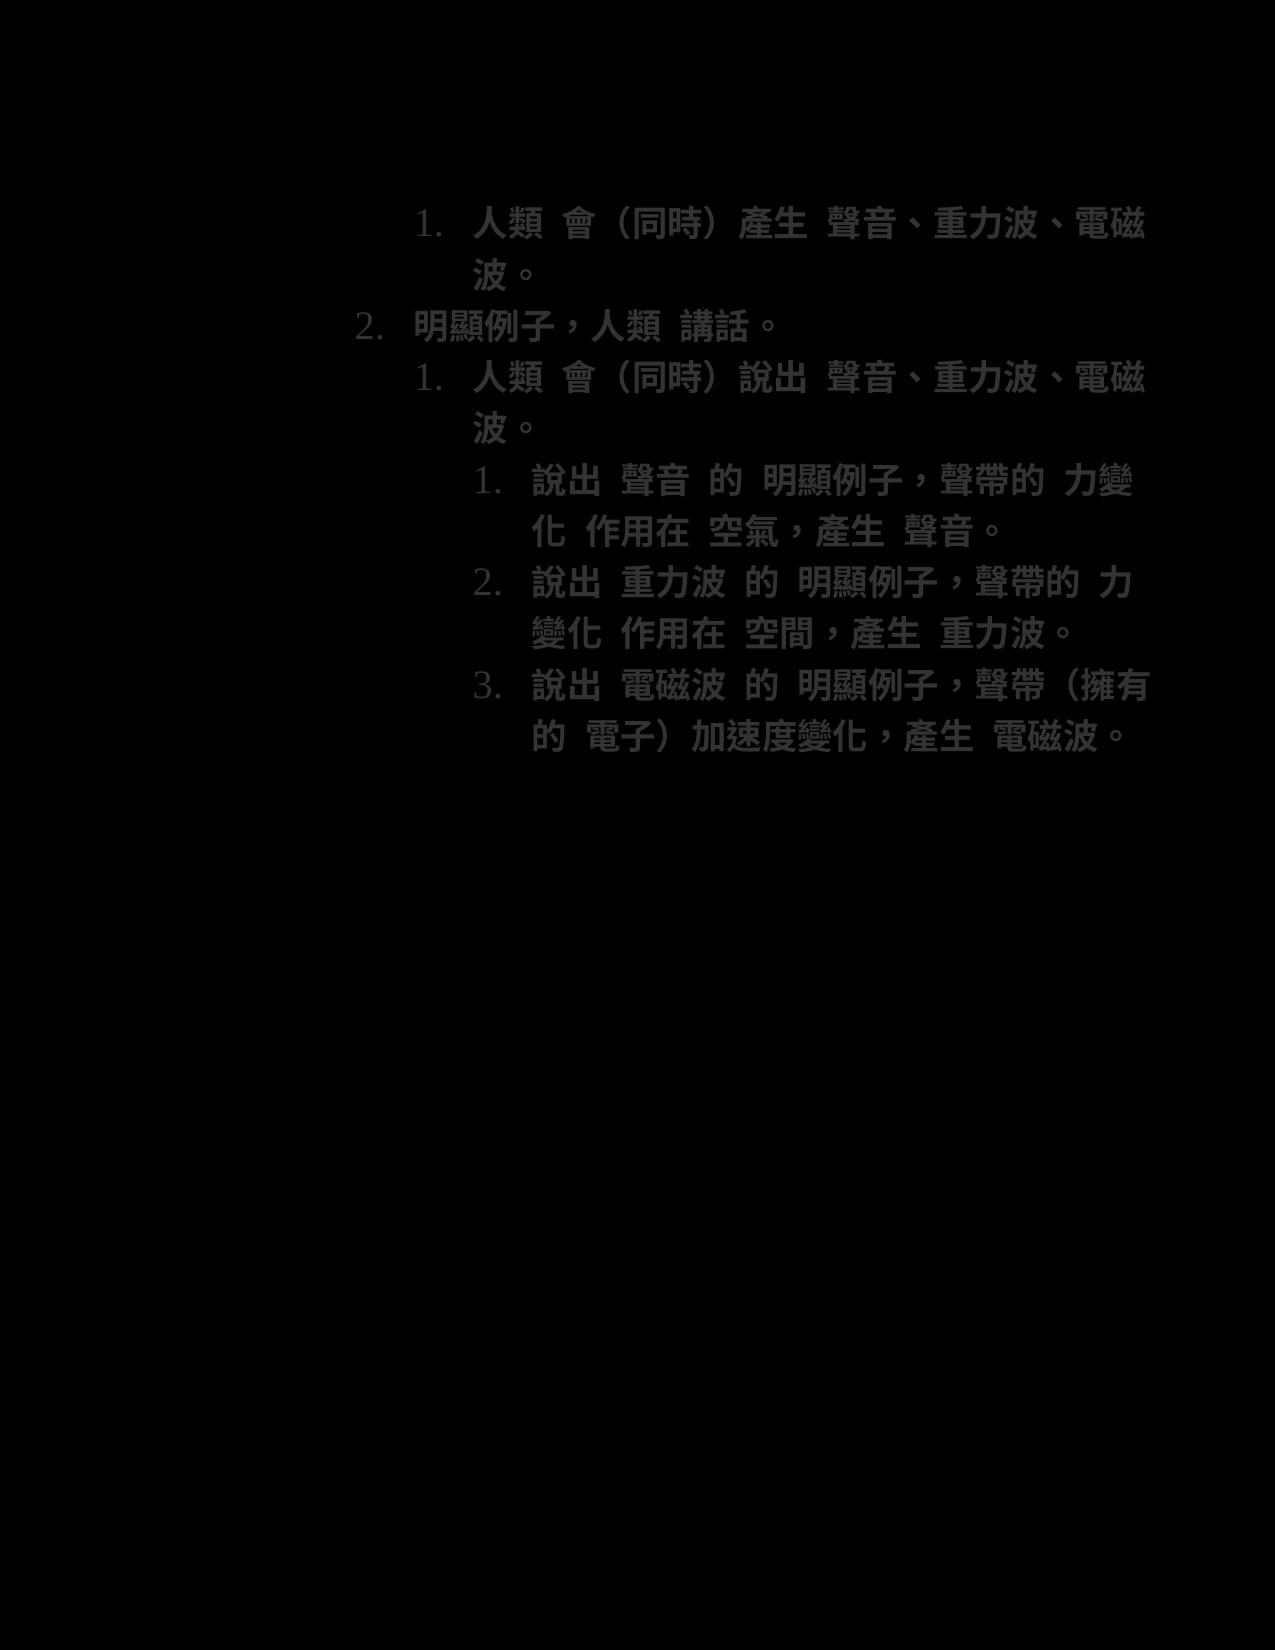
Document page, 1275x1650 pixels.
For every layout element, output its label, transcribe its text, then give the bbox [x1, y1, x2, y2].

list 說出 聲音 的 明顯例子，聲帶的 力變化 作用在 空氣，產生 聲音。 [472, 452, 1157, 554]
list 說出 重力波 的 明顯例子，聲帶的 力變化 作用在 空間，產生 重力波。 [472, 554, 1157, 657]
list 明顯例子，人類 講話。 [354, 298, 1157, 349]
list 人類 會（同時）說出 聲音、重力波、電磁波。 [413, 349, 1157, 452]
list 說出 電磁波 的 明顯例子，聲帶（擁有的 電子）加速度變化，產生 電磁波。 [472, 657, 1157, 759]
list 人類 會（同時）產生 聲音、重力波、電磁波。 [413, 196, 1157, 298]
